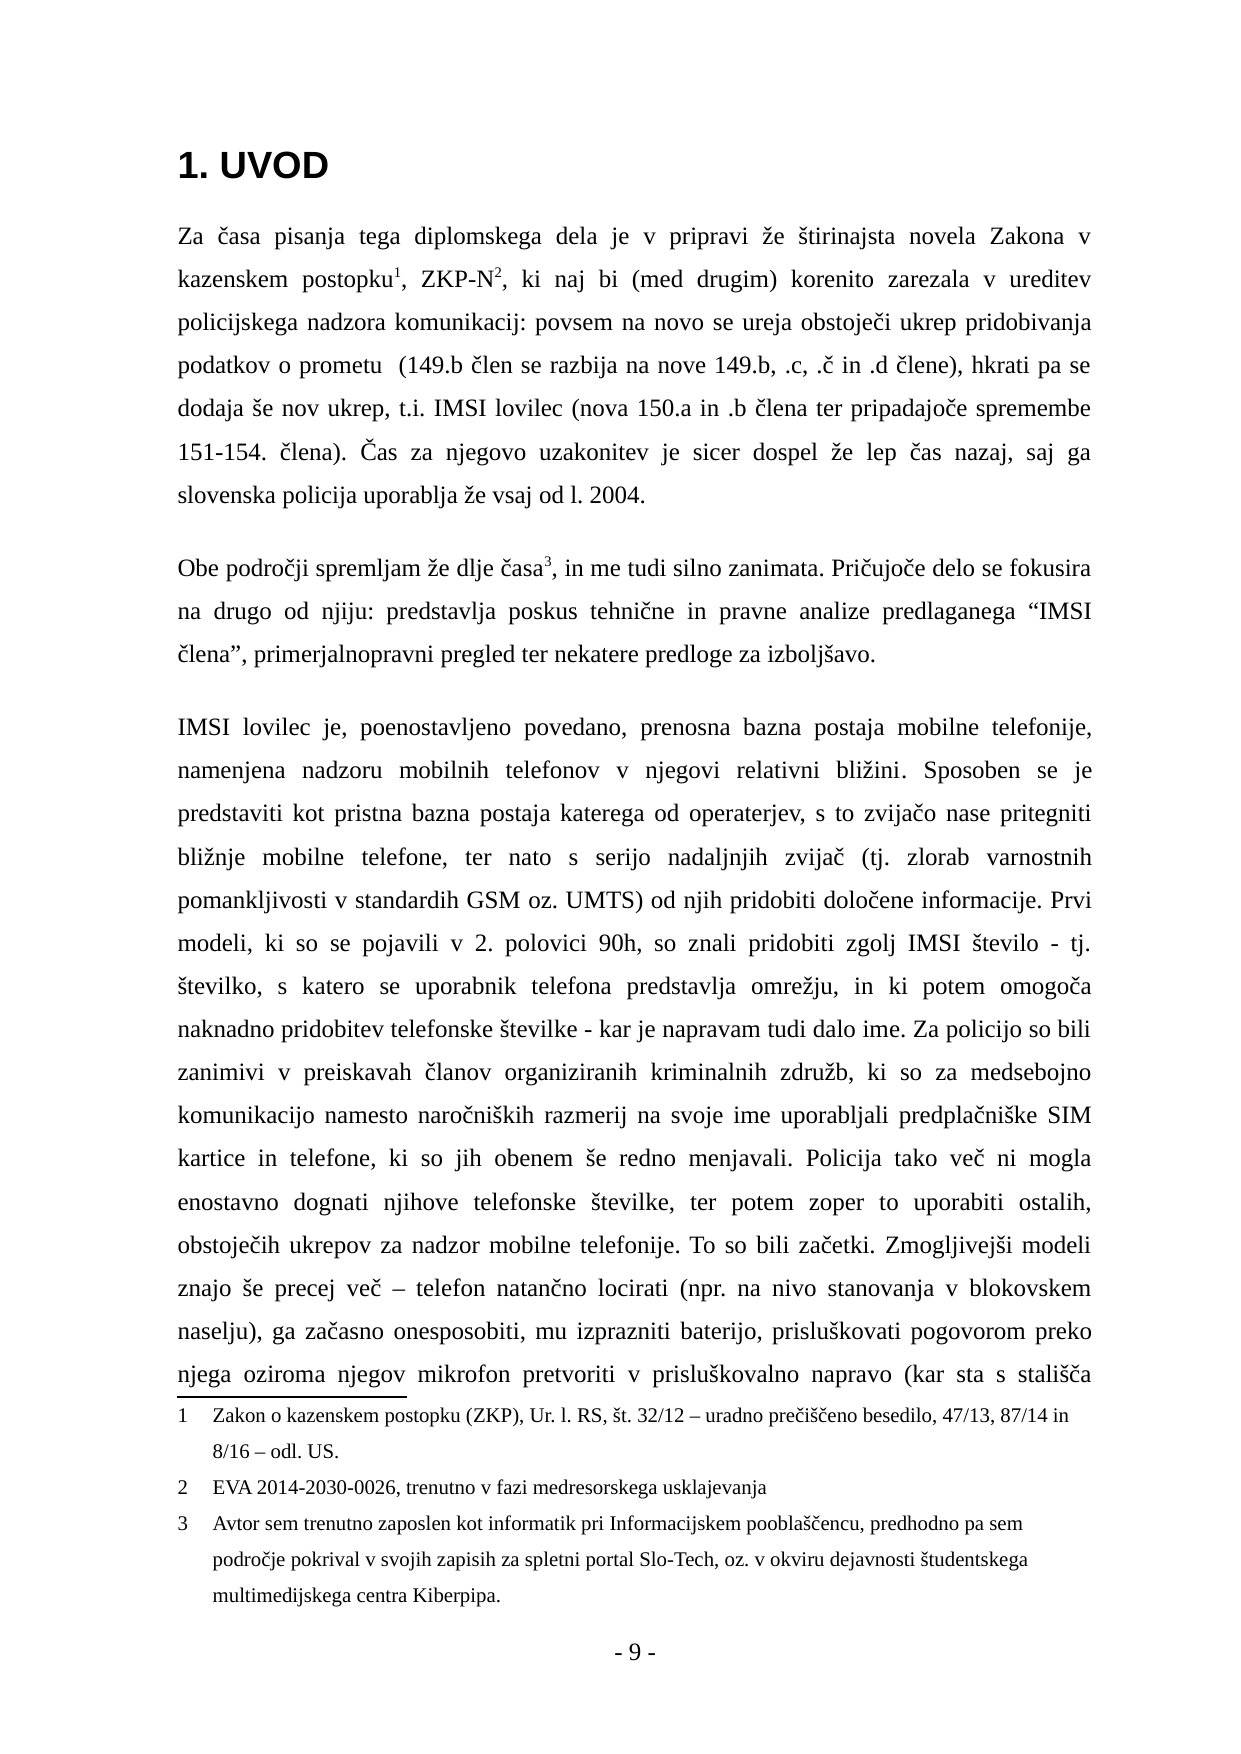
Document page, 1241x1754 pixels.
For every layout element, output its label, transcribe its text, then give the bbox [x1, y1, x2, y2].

text Za časa pisanja tega diplomskega dela je v pripravi že štirinajsta novela Zakona v kazenskem postopku, ZKP-N, ki naj bi (med drugim) korenito zarezala v ureditev policijskega nadzora komunikacij: povsem na novo se ureja obstoječi ukrep pridobivanja podatkov o prometu (149.b člen se razbija na nove 149.b, .c, .č in .d člene), hkrati pa se dodaja še nov ukrep, t.i. IMSI lovilec (nova 150.a in .b člena ter pripadajoče spremembe 151-154. člena). Čas za njegovo uzakonitev je sicer dospel že lep čas nazaj, saj ga slovenska policija uporablja že vsaj od l. 2004. [177, 221, 1093, 508]
text Obe področji spremljam že dlje časa, in me tudi silno zanimata. Pričujoče delo se fokusira na drugo od njiju: predstavlja poskus tehnične in pravne analize predlaganega “IMSI člena”, primerjalnopravni pregled ter nekatere predloge za izboljšavo. [177, 553, 1093, 668]
text EVA 2014-2030-0026, trenutno v fazi medresorskega usklajevanja [177, 1475, 1093, 1499]
text IMSI lovilec je, poenostavljeno povedano, prenosna bazna postaja mobilne telefonije, namenjena nadzoru mobilnih telefonov v njegovi relativni bližini. Sposoben se je predstaviti kot pristna bazna postaja katerega od operaterjev, s to zvijačo nase pritegniti bližnje mobilne telefone, ter nato s serijo nadaljnjih zvijač (tj. zlorab varnostnih pomankljivosti v standardih GSM oz. UMTS) od njih pridobiti določene informacije. Prvi modeli, ki so se pojavili v 2. polovici 90h, so znali pridobiti zgolj IMSI število - tj. številko, s katero se uporabnik telefona predstavlja omrežju, in ki potem omogoča naknadno pridobitev telefonske številke - kar je napravam tudi dalo ime. Za policijo so bili zanimivi v preiskavah članov organiziranih kriminalnih združb, ki so za medsebojno komunikacijo namesto naročniških razmerij na svoje ime uporabljali predplačniške SIM kartice in telefone, ki so jih obenem še redno menjavali. Policija tako več ni mogla enostavno dognati njihove telefonske številke, ter potem zoper to uporabiti ostalih, obstoječih ukrepov za nadzor mobilne telefonije. To so bili začetki. Zmogljivejši modeli znajo še precej več – telefon natančno locirati (npr. na nivo stanovanja v blokovskem naselju), ga začasno onesposobiti, mu izprazniti baterijo, prisluškovati pogovorom preko njega oziroma njegov mikrofon pretvoriti v prisluškovalno napravo (kar sta s stališča [177, 712, 1093, 1388]
text Avtor sem trenutno zaposlen kot informatik pri Informacijskem pooblaščencu, predhodno pa sem področje pokrival v svojih zapisih za spletni portal Slo-Tech, oz. v okviru dejavnosti študentskega multimedijskega centra Kiberpipa. [177, 1511, 1093, 1607]
text Zakon o kazenskem postopku (ZKP), Ur. l. RS, št. 32/12 – uradno prečiščeno besedilo, 47/13, 87/14 in 8/16 – odl. US. [177, 1403, 1093, 1463]
subtitle 1. UVOD [177, 143, 1093, 187]
